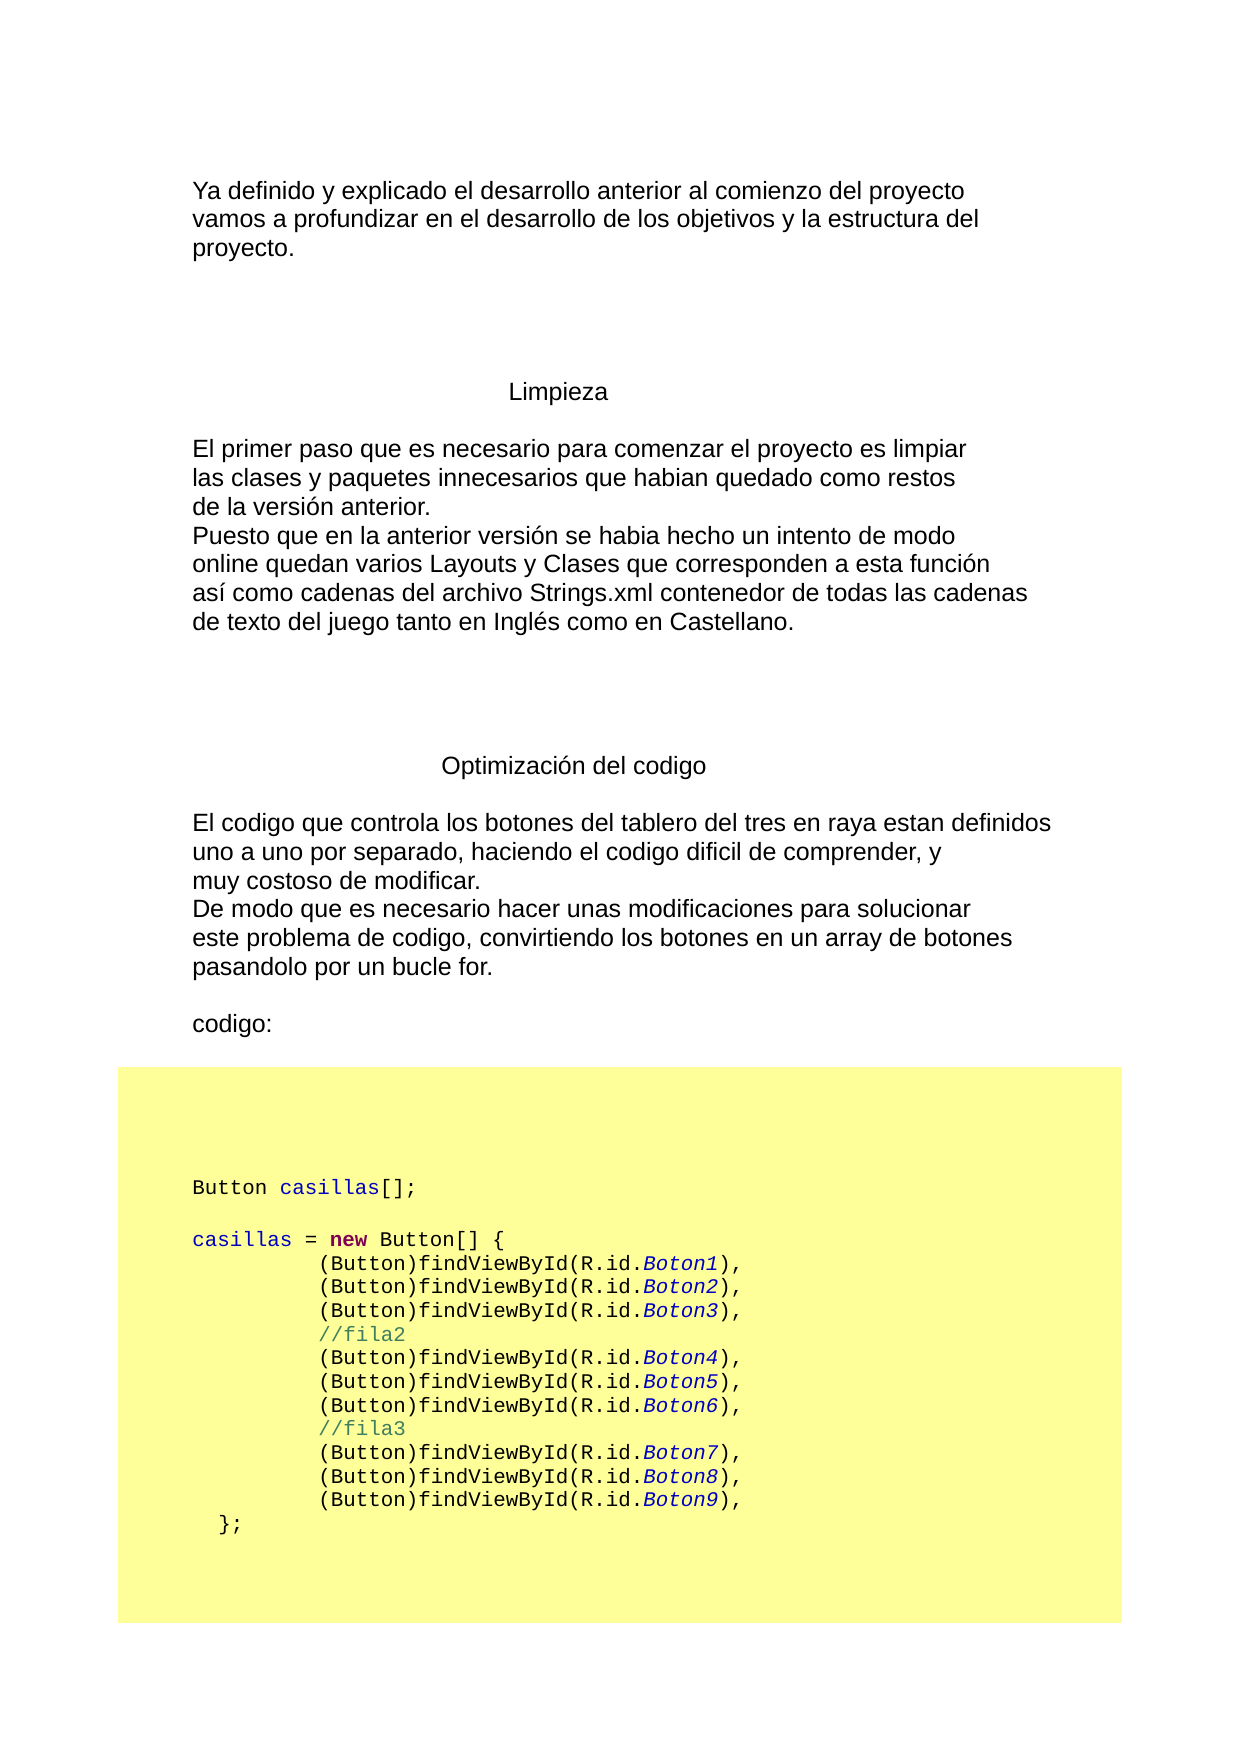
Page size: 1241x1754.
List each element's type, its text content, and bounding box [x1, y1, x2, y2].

text las clases y paquetes innecesarios que habian quedado como restos [118, 463, 1122, 492]
text El primer paso que es necesario para comenzar el proyecto es limpiar [118, 434, 1122, 463]
text (Button)findViewById(R.id.Boton7), [118, 1442, 1122, 1466]
text }; [118, 1513, 1122, 1537]
text Puesto que en la anterior versión se habia hecho un intento de modo [118, 521, 1122, 549]
text Button casillas[]; [118, 1177, 1122, 1200]
text vamos a profundizar en el desarrollo de los objetivos y la estructura del [118, 204, 1122, 233]
text (Button)findViewById(R.id.Boton4), [118, 1347, 1122, 1371]
text de la versión anterior. [118, 492, 1122, 521]
text este problema de codigo, convirtiendo los botones en un array de botones [118, 923, 1122, 952]
text así como cadenas del archivo Strings.xml contenedor de todas las cadenas [118, 578, 1122, 607]
text (Button)findViewById(R.id.Boton5), [118, 1371, 1122, 1395]
text De modo que es necesario hacer unas modificaciones para solucionar [118, 894, 1122, 923]
text (Button)findViewById(R.id.Boton3), [118, 1300, 1122, 1324]
text Ya definido y explicado el desarrollo anterior al comienzo del proyecto [118, 176, 1122, 204]
text (Button)findViewById(R.id.Boton6), [118, 1395, 1122, 1418]
text //fila2 [118, 1324, 1122, 1347]
text casillas = new Button[] { [118, 1229, 1122, 1253]
text Optimización del codigo [118, 751, 1122, 779]
text uno a uno por separado, haciendo el codigo dificil de comprender, y [118, 837, 1122, 866]
text (Button)findViewById(R.id.Boton9), [118, 1489, 1122, 1513]
text proyecto. [118, 233, 1122, 262]
text codigo: [118, 1009, 1122, 1038]
text (Button)findViewById(R.id.Boton2), [118, 1276, 1122, 1300]
text //fila3 [118, 1418, 1122, 1442]
text de texto del juego tanto en Inglés como en Castellano. [118, 607, 1122, 636]
text online quedan varios Layouts y Clases que corresponden a esta función [118, 549, 1122, 578]
text Limpieza [118, 377, 1122, 406]
text El codigo que controla los botones del tablero del tres en raya estan definidos [118, 808, 1122, 837]
text pasandolo por un bucle for. [118, 952, 1122, 981]
text (Button)findViewById(R.id.Boton8), [118, 1466, 1122, 1489]
text muy costoso de modificar. [118, 866, 1122, 894]
text (Button)findViewById(R.id.Boton1), [118, 1253, 1122, 1276]
